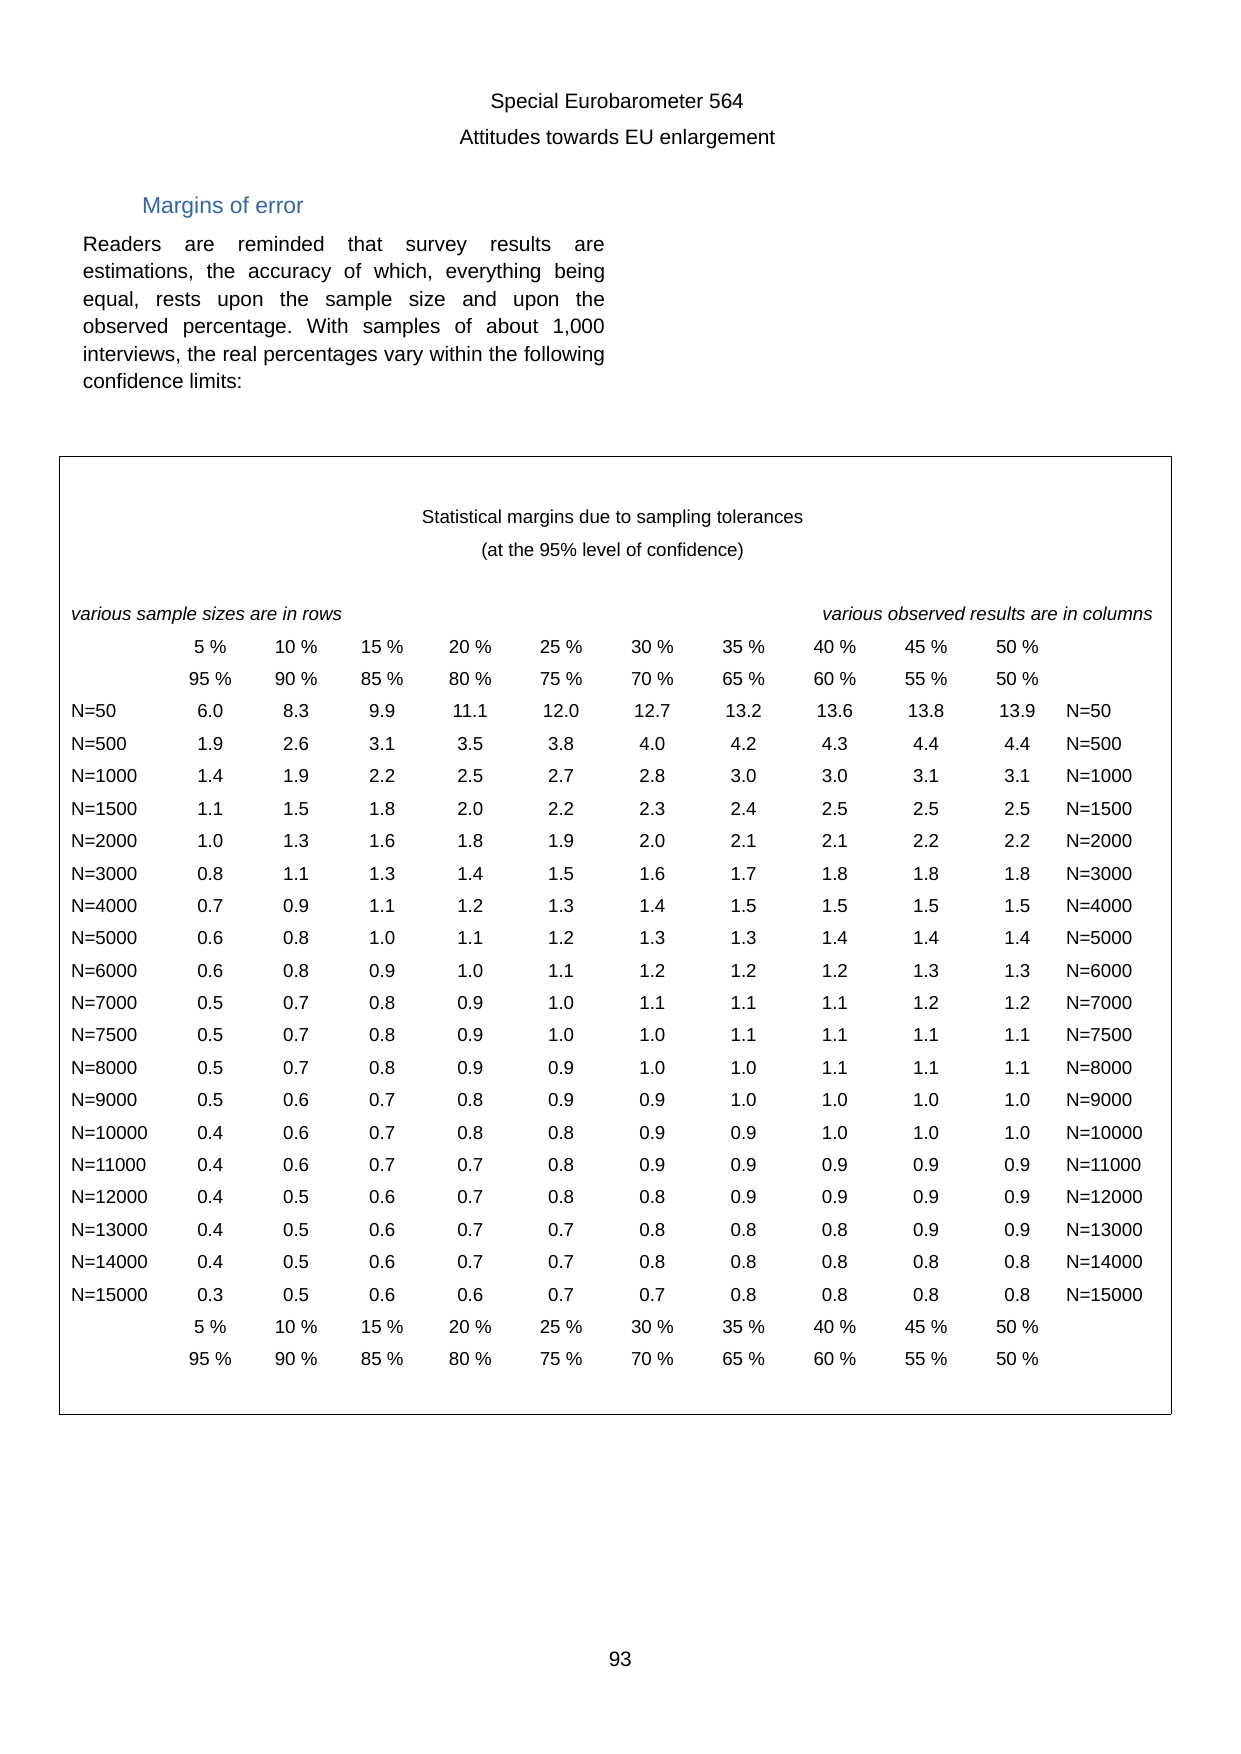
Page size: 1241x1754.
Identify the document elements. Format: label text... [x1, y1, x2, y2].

table_cell 50 % [972, 1310, 1063, 1343]
table_cell 3,0 [698, 760, 789, 792]
table_cell 0,7 [253, 1051, 339, 1084]
table_cell 0,4 [167, 1116, 253, 1148]
table_cell 40 % [789, 1310, 880, 1343]
table_cell 0,8 [789, 1213, 880, 1246]
table_cell 1,0 [339, 922, 425, 954]
table_cell various observed results are in columns [607, 598, 1162, 630]
table_cell 25 % [515, 630, 607, 662]
table_cell 3,1 [972, 760, 1063, 792]
table_cell 0,8 [698, 1246, 789, 1278]
table_cell 1,8 [339, 792, 425, 824]
table_cell 0,9 [698, 1181, 789, 1213]
table_cell 1,0 [972, 1116, 1063, 1148]
table_cell 70 % [607, 663, 698, 695]
table_cell 0,3 [167, 1278, 253, 1310]
table_cell 0,6 [339, 1181, 425, 1213]
table_cell 1,0 [698, 1084, 789, 1116]
table_cell 1,0 [880, 1116, 972, 1148]
table_cell 0,6 [253, 1149, 339, 1181]
table_cell 0,7 [515, 1213, 607, 1246]
table_cell N=12000 [1063, 1181, 1162, 1213]
table_cell 0,8 [698, 1213, 789, 1246]
table_cell 30 % [607, 630, 698, 662]
table_cell 0,7 [339, 1116, 425, 1148]
table_cell N=8000 [68, 1051, 167, 1084]
table_cell 0,9 [880, 1181, 972, 1213]
table_cell 65 % [698, 663, 789, 695]
table_cell N=5000 [1063, 922, 1162, 954]
table_cell N=14000 [1063, 1246, 1162, 1278]
table_cell 0,7 [607, 1278, 698, 1310]
table_cell N=15000 [68, 1278, 167, 1310]
table_cell 0,9 [972, 1149, 1063, 1181]
table_cell 35 % [698, 630, 789, 662]
table_cell 0,9 [607, 1116, 698, 1148]
table_cell N=1500 [68, 792, 167, 824]
table_cell 2,1 [698, 825, 789, 857]
table_cell 4,0 [607, 727, 698, 760]
table_cell 35 % [698, 1310, 789, 1343]
table_cell N=3000 [68, 857, 167, 889]
table_cell 0,9 [425, 986, 515, 1019]
table_cell 0,6 [253, 1116, 339, 1148]
table_cell 0,7 [167, 889, 253, 922]
table_cell 3,1 [880, 760, 972, 792]
table_cell 95 % [167, 1343, 253, 1375]
table_cell N=7000 [68, 986, 167, 1019]
table_cell 0,9 [972, 1213, 1063, 1246]
table_cell [68, 533, 167, 565]
table_cell 1,3 [253, 825, 339, 857]
table_cell N=1000 [1063, 760, 1162, 792]
table_cell 1,8 [425, 825, 515, 857]
table_cell 1,1 [789, 986, 880, 1019]
table_cell 1,2 [698, 954, 789, 986]
table_cell 1,0 [698, 1051, 789, 1084]
table_cell 1,1 [339, 889, 425, 922]
table_cell 2,5 [880, 792, 972, 824]
table_cell 65 % [698, 1343, 789, 1375]
table_cell 4,4 [972, 727, 1063, 760]
table_cell 0,5 [167, 1084, 253, 1116]
table_cell 0,7 [425, 1246, 515, 1278]
table_cell 0,5 [253, 1278, 339, 1310]
table_cell 1,4 [425, 857, 515, 889]
table_cell 0,6 [425, 1278, 515, 1310]
table_cell 1,2 [972, 986, 1063, 1019]
table_cell 1,6 [339, 825, 425, 857]
table_cell 70 % [607, 1343, 698, 1375]
table_cell [1063, 1310, 1162, 1343]
table_cell 0,9 [880, 1149, 972, 1181]
table_cell 60 % [789, 1343, 880, 1375]
table_cell 5 % [167, 1310, 253, 1343]
table_cell 12,7 [607, 695, 698, 727]
table_cell N=5000 [68, 922, 167, 954]
table_cell 1,4 [167, 760, 253, 792]
table_cell [253, 565, 339, 598]
table_cell 1,0 [425, 954, 515, 986]
table_cell 0,8 [339, 1051, 425, 1084]
table_cell 2,2 [880, 825, 972, 857]
table_cell 40 % [789, 630, 880, 662]
table_cell 0,6 [339, 1213, 425, 1246]
table_cell 1,0 [789, 1084, 880, 1116]
table_cell 0,5 [167, 986, 253, 1019]
table_cell 2,5 [425, 760, 515, 792]
table_cell 10 % [253, 1310, 339, 1343]
table_cell 0,5 [253, 1213, 339, 1246]
table_cell 0,7 [515, 1278, 607, 1310]
table_cell 4,2 [698, 727, 789, 760]
table_cell 0,5 [167, 1051, 253, 1084]
table_cell N=7500 [1063, 1019, 1162, 1051]
text Readers are reminded that survey results are estimations, the accuracy of which, everything being equal, rests upon the sample size and upon the observed percentage. With samples of about 1,000 interviews, the real percentages vary within the following confidence limits: [83, 231, 605, 393]
table_cell 0,9 [425, 1019, 515, 1051]
table_cell [68, 630, 167, 662]
table_cell 0,8 [515, 1181, 607, 1213]
table_cell N=4000 [68, 889, 167, 922]
table_cell 0,8 [880, 1246, 972, 1278]
table_cell 2,2 [339, 760, 425, 792]
table_cell 1,9 [167, 727, 253, 760]
table_cell 4,3 [789, 727, 880, 760]
table_cell 55 % [880, 1343, 972, 1375]
table_cell 0,6 [339, 1246, 425, 1278]
table_cell 1,1 [425, 922, 515, 954]
table_cell 0,8 [607, 1246, 698, 1278]
table_cell [1063, 565, 1162, 598]
table_cell 1,1 [253, 857, 339, 889]
table_cell 0,9 [607, 1149, 698, 1181]
table_cell [698, 565, 789, 598]
table_cell 0,7 [515, 1246, 607, 1278]
table_cell 2,4 [698, 792, 789, 824]
table_cell 50 % [972, 663, 1063, 695]
table_cell 1,3 [339, 857, 425, 889]
table_cell 2,5 [972, 792, 1063, 824]
table_cell 1,5 [515, 857, 607, 889]
table_cell 0,4 [167, 1181, 253, 1213]
table_cell 1,7 [698, 857, 789, 889]
table_cell 1,4 [880, 922, 972, 954]
table_cell 1,1 [607, 986, 698, 1019]
table_cell 0,6 [167, 922, 253, 954]
table_cell 1,1 [880, 1019, 972, 1051]
table_cell 0,8 [972, 1246, 1063, 1278]
table_cell [1063, 1343, 1162, 1375]
table_cell 2,2 [972, 825, 1063, 857]
table_cell 8,3 [253, 695, 339, 727]
table_cell 0,7 [339, 1149, 425, 1181]
table_cell 15 % [339, 1310, 425, 1343]
table_cell 3,0 [789, 760, 880, 792]
table_cell N=13000 [1063, 1213, 1162, 1246]
table_cell 1,4 [972, 922, 1063, 954]
table_cell 15 % [339, 630, 425, 662]
table_cell 1,0 [972, 1084, 1063, 1116]
table_cell 1,3 [972, 954, 1063, 986]
table_cell [880, 565, 972, 598]
table_cell 1,5 [253, 792, 339, 824]
table_cell N=2000 [68, 825, 167, 857]
table_cell 1,0 [167, 825, 253, 857]
table_cell 0,9 [880, 1213, 972, 1246]
table_cell 1,1 [972, 1051, 1063, 1084]
table_cell N=10000 [68, 1116, 167, 1148]
table_cell 1,0 [607, 1019, 698, 1051]
table_cell 1,0 [880, 1084, 972, 1116]
table_cell 0,8 [339, 986, 425, 1019]
table_cell 0,6 [339, 1278, 425, 1310]
table_cell 1,1 [698, 986, 789, 1019]
table_cell 1,5 [698, 889, 789, 922]
table_cell N=50 [1063, 695, 1162, 727]
table_cell 90 % [253, 663, 339, 695]
table_cell 9,9 [339, 695, 425, 727]
table_cell 45 % [880, 1310, 972, 1343]
table_cell 80 % [425, 1343, 515, 1375]
table_cell 0,8 [425, 1084, 515, 1116]
table_cell 0,6 [253, 1084, 339, 1116]
table_cell N=500 [68, 727, 167, 760]
table_cell 0,9 [515, 1051, 607, 1084]
table_cell [68, 1310, 167, 1343]
table_cell N=1500 [1063, 792, 1162, 824]
table_cell [607, 565, 698, 598]
table_cell 1,0 [515, 986, 607, 1019]
table_cell [339, 565, 425, 598]
table_cell 1,1 [789, 1051, 880, 1084]
table_cell 0,5 [167, 1019, 253, 1051]
table_cell N=8000 [1063, 1051, 1162, 1084]
table_cell N=11000 [68, 1149, 167, 1181]
table_cell 0,8 [607, 1181, 698, 1213]
table_cell 1,4 [789, 922, 880, 954]
table_cell 13,2 [698, 695, 789, 727]
table_cell 1,4 [607, 889, 698, 922]
table_cell 1,2 [515, 922, 607, 954]
table_cell 1,2 [880, 986, 972, 1019]
table_cell 1,0 [515, 1019, 607, 1051]
table_cell 0,9 [972, 1181, 1063, 1213]
table_cell 2,1 [789, 825, 880, 857]
table_cell N=7000 [1063, 986, 1162, 1019]
table_cell 0,7 [425, 1149, 515, 1181]
table_cell 0,7 [253, 1019, 339, 1051]
table_cell 1,2 [789, 954, 880, 986]
table_cell (at the 95% level of confidence) [167, 533, 1063, 565]
table_cell 0,4 [167, 1246, 253, 1278]
table_cell 50 % [972, 630, 1063, 662]
table_cell 75 % [515, 1343, 607, 1375]
table_cell 0,8 [167, 857, 253, 889]
table_cell 1,3 [880, 954, 972, 986]
table_cell 0,7 [425, 1181, 515, 1213]
table_cell 80 % [425, 663, 515, 695]
table_cell 0,8 [515, 1149, 607, 1181]
table_cell 13,6 [789, 695, 880, 727]
table_cell 1,1 [515, 954, 607, 986]
table_cell 1,5 [972, 889, 1063, 922]
table_cell 13,8 [880, 695, 972, 727]
table_cell 12,0 [515, 695, 607, 727]
table_cell 1,1 [880, 1051, 972, 1084]
table_cell 0,4 [167, 1213, 253, 1246]
table_cell 2,6 [253, 727, 339, 760]
table_cell 1,2 [607, 954, 698, 986]
table_cell 13,9 [972, 695, 1063, 727]
table_cell 2,0 [425, 792, 515, 824]
table_cell 1,1 [789, 1019, 880, 1051]
table_cell 0,4 [167, 1149, 253, 1181]
table_cell 3,1 [339, 727, 425, 760]
table_cell 6,0 [167, 695, 253, 727]
table_cell [68, 663, 167, 695]
table_cell 0,6 [167, 954, 253, 986]
table_cell 1,8 [789, 857, 880, 889]
table_cell N=2000 [1063, 825, 1162, 857]
table_header Statistical margins due to sampling tolerances [167, 501, 1063, 533]
table_cell 0,8 [607, 1213, 698, 1246]
table_cell 0,8 [972, 1278, 1063, 1310]
table_cell N=7500 [68, 1019, 167, 1051]
table_cell 1,2 [425, 889, 515, 922]
table_cell N=4000 [1063, 889, 1162, 922]
table_cell 60 % [789, 663, 880, 695]
table_cell [1063, 663, 1162, 695]
table_cell [515, 565, 607, 598]
table_cell 1,3 [607, 922, 698, 954]
table_cell 2,8 [607, 760, 698, 792]
table_cell 1,1 [698, 1019, 789, 1051]
table_cell 1,5 [789, 889, 880, 922]
table_cell [515, 598, 607, 630]
table_cell 55 % [880, 663, 972, 695]
table_cell 1,9 [515, 825, 607, 857]
table_cell N=6000 [1063, 954, 1162, 986]
subtitle Margins of error [142, 192, 605, 219]
table_cell 2,0 [607, 825, 698, 857]
table_cell 0,5 [253, 1181, 339, 1213]
table_cell N=500 [1063, 727, 1162, 760]
table_cell 4,4 [880, 727, 972, 760]
table_cell N=10000 [1063, 1116, 1162, 1148]
table_cell 0,9 [698, 1149, 789, 1181]
table_cell N=50 [68, 695, 167, 727]
table_cell [789, 565, 880, 598]
table_cell 0,8 [880, 1278, 972, 1310]
table_cell 90 % [253, 1343, 339, 1375]
table_cell 3,5 [425, 727, 515, 760]
table_cell N=1000 [68, 760, 167, 792]
table_cell 0,8 [789, 1278, 880, 1310]
table_cell 1,0 [607, 1051, 698, 1084]
table_cell 45 % [880, 630, 972, 662]
table_cell 75 % [515, 663, 607, 695]
table_cell 1,8 [972, 857, 1063, 889]
table_cell 50 % [972, 1343, 1063, 1375]
table_cell 2,7 [515, 760, 607, 792]
table_cell 0,8 [425, 1116, 515, 1148]
table_cell 0,9 [425, 1051, 515, 1084]
table_cell 20 % [425, 630, 515, 662]
table_cell 0,9 [789, 1149, 880, 1181]
table_cell 2,3 [607, 792, 698, 824]
table_cell 0,9 [515, 1084, 607, 1116]
table_cell various sample sizes are in rows [68, 598, 515, 630]
table_cell 0,9 [607, 1084, 698, 1116]
table_cell 25 % [515, 1310, 607, 1343]
table_cell 1,6 [607, 857, 698, 889]
table_cell N=13000 [68, 1213, 167, 1246]
table_cell 0,7 [339, 1084, 425, 1116]
table_cell 1,0 [789, 1116, 880, 1148]
table_cell N=3000 [1063, 857, 1162, 889]
table_cell 1,5 [880, 889, 972, 922]
table_cell 1,9 [253, 760, 339, 792]
table_cell 1,1 [972, 1019, 1063, 1051]
table_cell N=11000 [1063, 1149, 1162, 1181]
table_cell 1,1 [167, 792, 253, 824]
table_cell N=9000 [68, 1084, 167, 1116]
table_cell 0,5 [253, 1246, 339, 1278]
table_cell 2,5 [789, 792, 880, 824]
table_cell 0,9 [698, 1116, 789, 1148]
table_cell 1,3 [515, 889, 607, 922]
table_cell N=12000 [68, 1181, 167, 1213]
table_cell 0,9 [253, 889, 339, 922]
table_header [1063, 501, 1162, 533]
table_cell 0,9 [339, 954, 425, 986]
table_cell 0,8 [253, 954, 339, 986]
table_cell N=9000 [1063, 1084, 1162, 1116]
table_cell [68, 1343, 167, 1375]
table_header [68, 501, 167, 533]
table_cell N=14000 [68, 1246, 167, 1278]
table_cell [167, 565, 253, 598]
table_cell 85 % [339, 663, 425, 695]
table_cell 30 % [607, 1310, 698, 1343]
table_cell 85 % [339, 1343, 425, 1375]
table_cell 20 % [425, 1310, 515, 1343]
table_cell [1063, 533, 1162, 565]
table_cell 1,8 [880, 857, 972, 889]
table_cell 95 % [167, 663, 253, 695]
table_cell [68, 565, 167, 598]
table_cell 11,1 [425, 695, 515, 727]
table_cell [972, 565, 1063, 598]
table_cell [1063, 630, 1162, 662]
table_cell [425, 565, 515, 598]
table_cell 1,3 [698, 922, 789, 954]
table_cell 0,8 [789, 1246, 880, 1278]
table_cell N=15000 [1063, 1278, 1162, 1310]
table_cell 0,7 [253, 986, 339, 1019]
table_cell 5 % [167, 630, 253, 662]
table_cell 0,8 [339, 1019, 425, 1051]
table_cell 3,8 [515, 727, 607, 760]
table_cell 0,8 [698, 1278, 789, 1310]
table_cell 0,9 [789, 1181, 880, 1213]
table_cell 0,8 [253, 922, 339, 954]
table_cell 10 % [253, 630, 339, 662]
table_cell 0,8 [515, 1116, 607, 1148]
table_cell N=6000 [68, 954, 167, 986]
table_cell 0,7 [425, 1213, 515, 1246]
table_cell 2,2 [515, 792, 607, 824]
